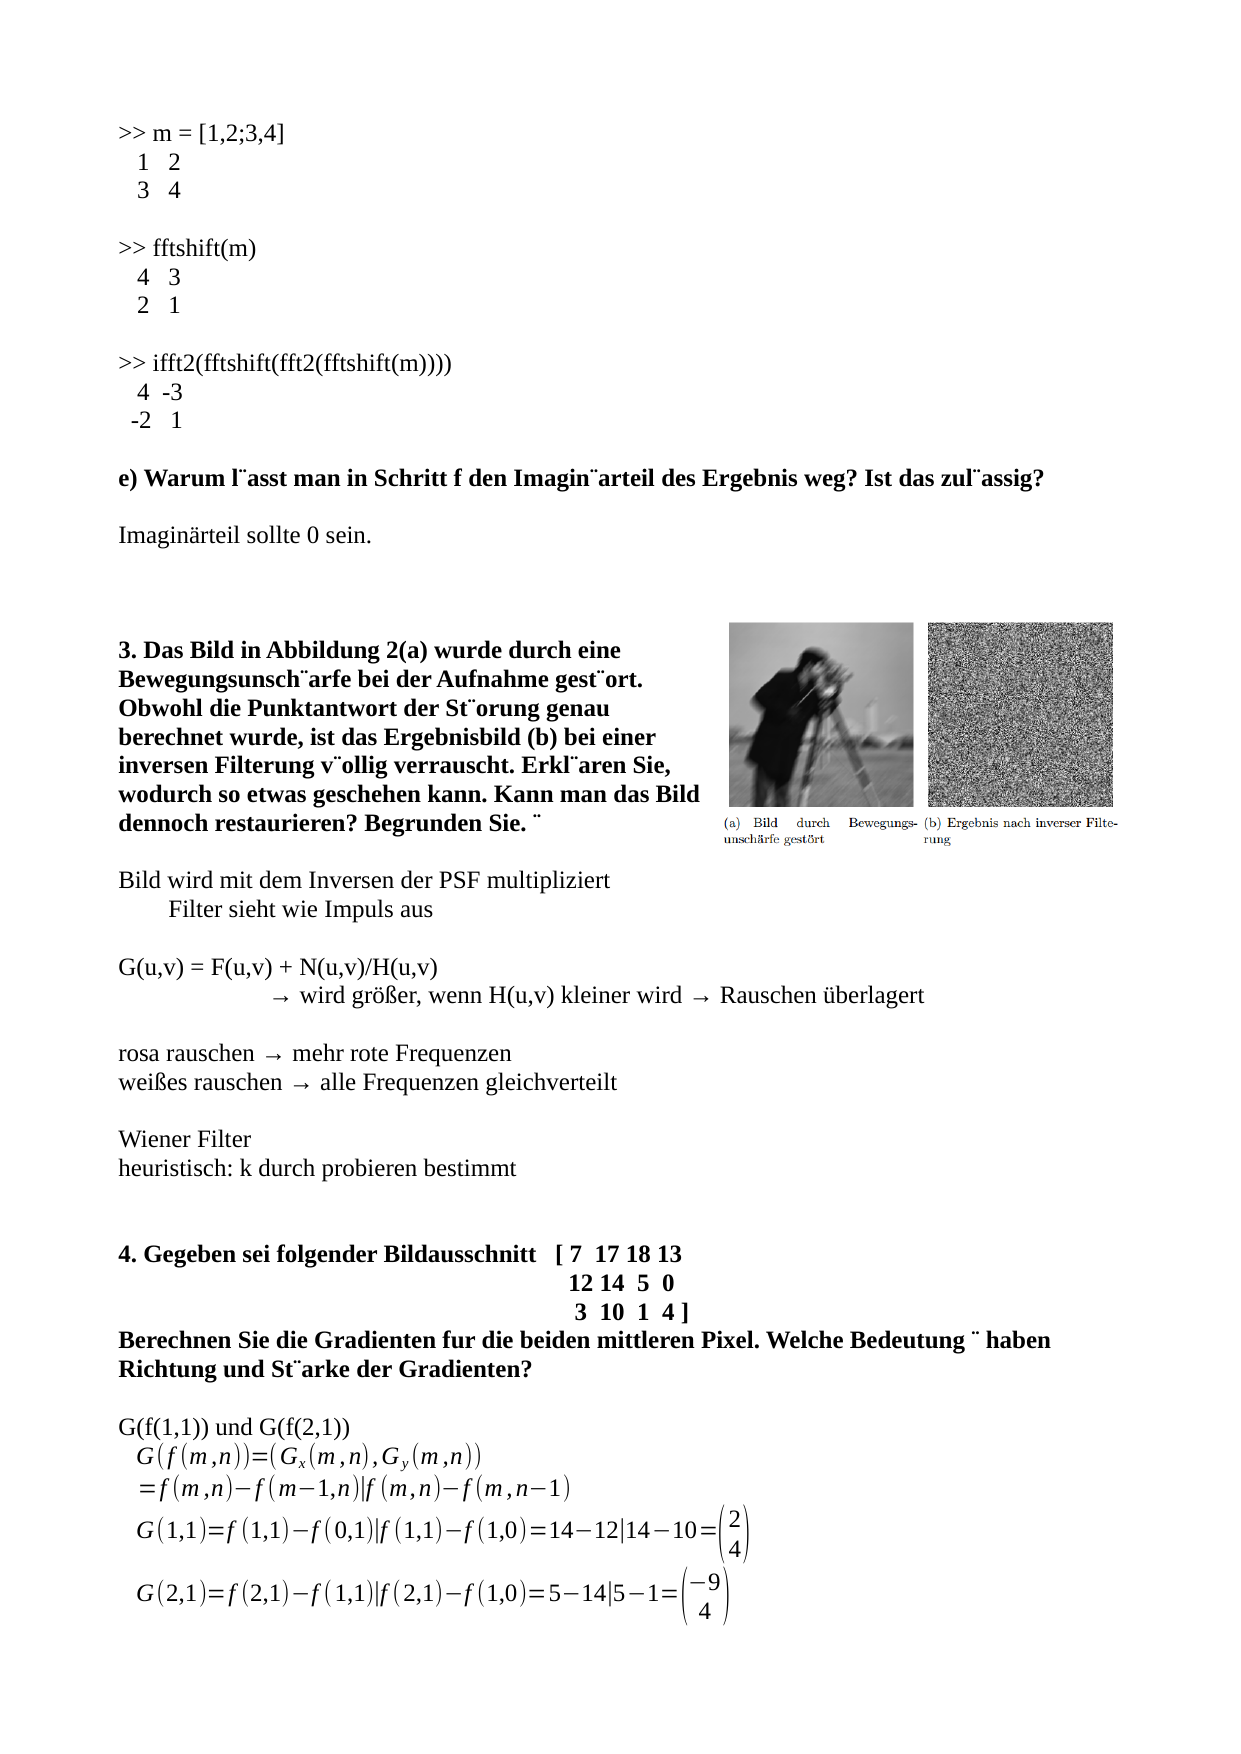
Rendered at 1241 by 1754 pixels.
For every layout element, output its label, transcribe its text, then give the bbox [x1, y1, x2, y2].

text 2 1 [118, 291, 1122, 319]
text e) Warum l¨asst man in Schritt f den Imagin¨arteil des Ergebnis weg? Ist das zul¨assig? [118, 463, 1122, 492]
text → wird größer, wenn H(u,v) kleiner wird → Rauschen überlagert [118, 981, 1122, 1009]
text 3. Das Bild in Abbildung 2(a) wurde durch eine Bewegungsunsch¨arfe bei der Aufnahme gest¨ort. Obwohl die Punktantwort der St¨orung genau berechnet wurde, ist das Ergebnisbild (b) bei einer inversen Filterung v¨ollig verrauscht. Erkl¨aren Sie, wodurch so etwas geschehen kann. Kann man das Bild dennoch restaurieren? Begrunden Sie. ¨ [118, 636, 707, 837]
text 4. Gegeben sei folgender Bildausschnitt [ 7 17 18 13 [118, 1239, 1122, 1268]
text weißes rauschen → alle Frequenzen gleichverteilt [118, 1067, 1122, 1096]
picture [707, 607, 1133, 858]
text heuristisch: k durch probieren bestimmt [118, 1153, 1122, 1182]
text 4 -3 [118, 377, 1122, 406]
text G(u,v) = F(u,v) + N(u,v)/H(u,v) [118, 952, 1122, 981]
text 3 10 1 4 ] Berechnen Sie die Gradienten fur die beiden mittleren Pixel. Welche Bedeutung ¨ haben Richtung und St¨arke der Gradienten? [118, 1297, 1122, 1383]
text >> fftshift(m) [118, 233, 1122, 262]
text 4 3 [118, 262, 1122, 291]
text >> m = [1,2;3,4] [118, 118, 1122, 147]
text 1 2 [118, 147, 1122, 176]
text >> ifft2(fftshift(fft2(fftshift(m)))) [118, 348, 1122, 377]
text -2 1 [118, 406, 1122, 434]
text G(f(1,1)) und G(f(2,1)) [118, 1412, 1122, 1441]
text Imaginärteil sollte 0 sein. [118, 521, 1122, 549]
text 12 14 5 0 [118, 1268, 1122, 1297]
text Wiener Filter [118, 1124, 1122, 1153]
text 3 4 [118, 176, 1122, 204]
text Bild wird mit dem Inversen der PSF multipliziert [118, 866, 1122, 894]
text rosa rauschen → mehr rote Frequenzen [118, 1038, 1122, 1067]
text Filter sieht wie Impuls aus [118, 894, 1122, 923]
